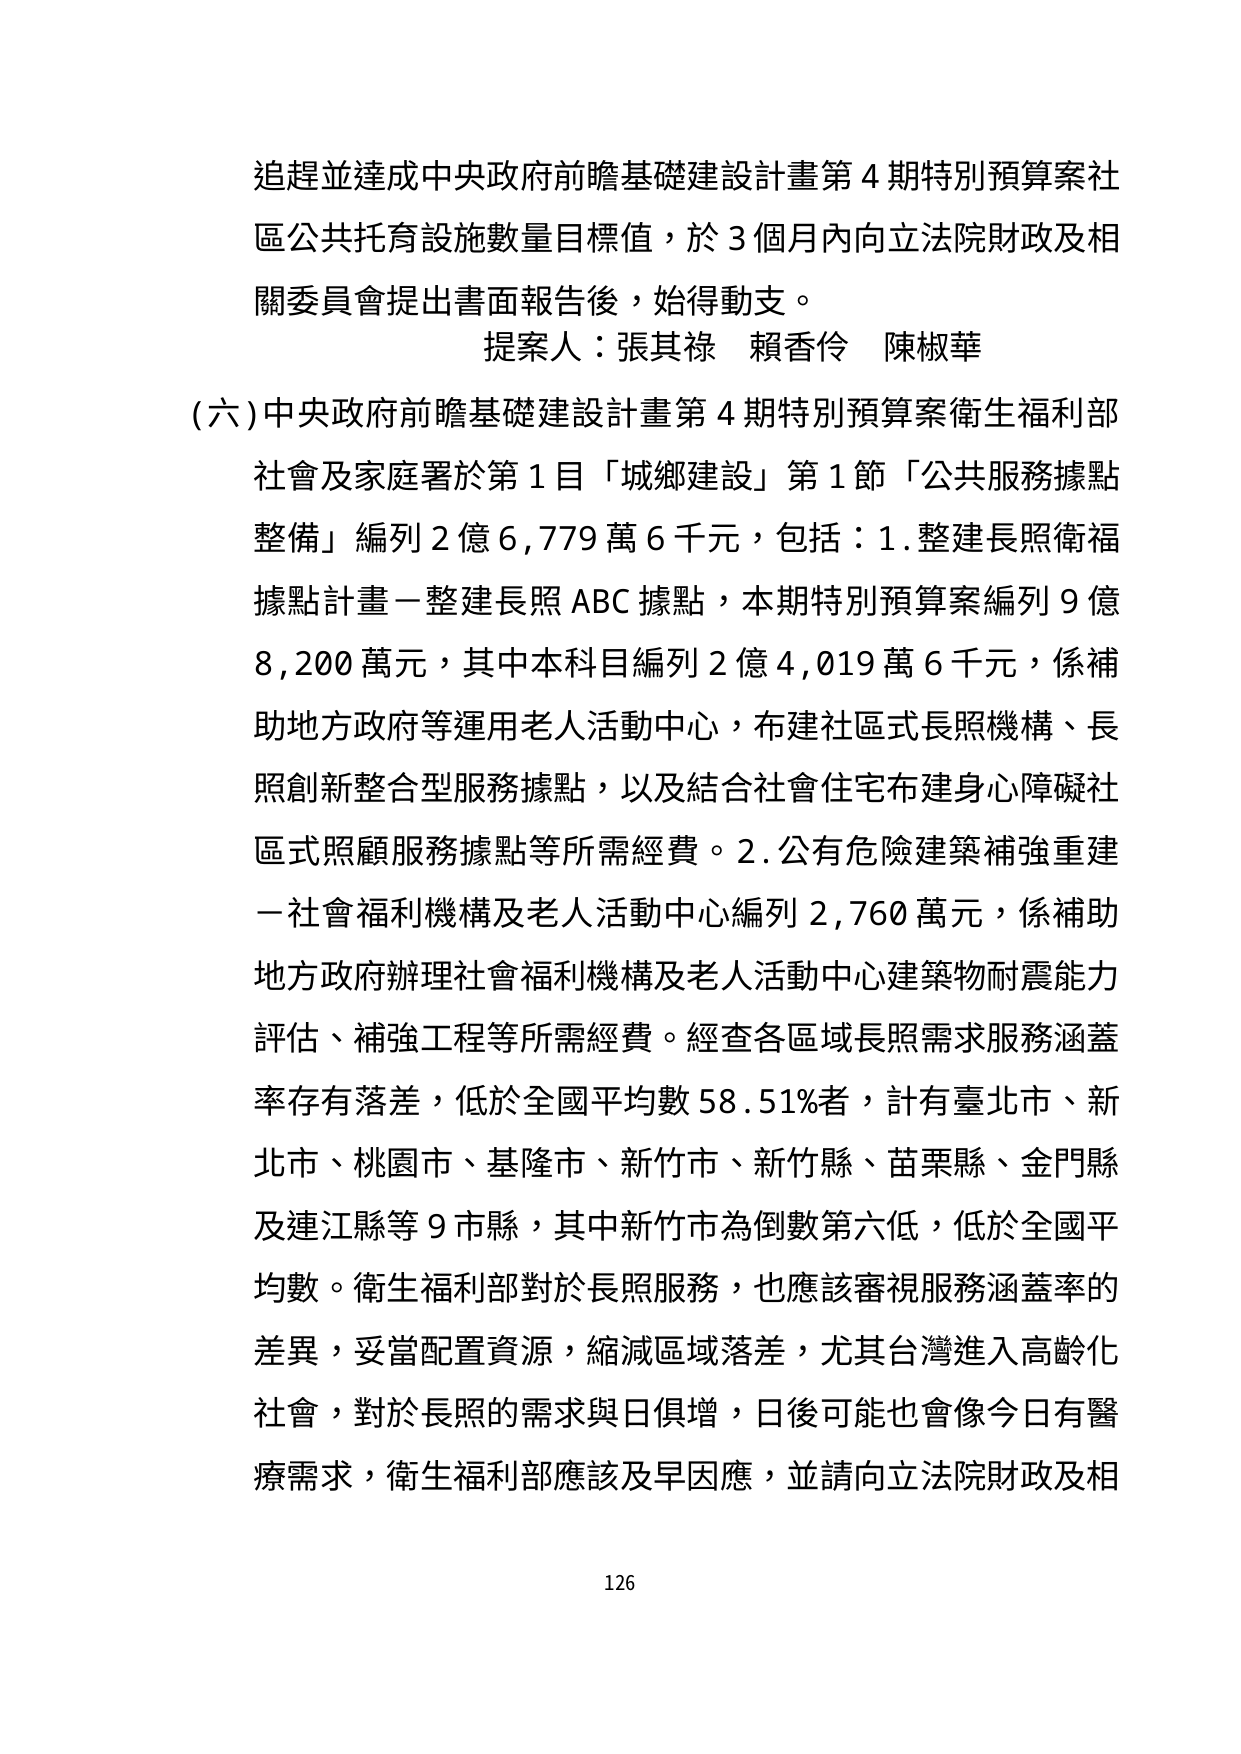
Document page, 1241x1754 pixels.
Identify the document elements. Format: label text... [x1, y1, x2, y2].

text (六)中央政府前瞻基礎建設計畫第4期特別預算案衛生福利部社會及家庭署於第1目「城鄉建設」第1節「公共服務據點整備」編列2億6,779萬6千元，包括：1.整建長照衛福據點計畫－整建長照ABC據點，本期特別預算案編列9億8,200萬元，其中本科目編列2億4,019萬6千元，係補助地方政府等運用老人活動中心，布建社區式長照機構、長照創新整合型服務據點，以及結合社會住宅布建身心障礙社區式照顧服務據點等所需經費。2.公有危險建築補強重建－社會福利機構及老人活動中心編列2,760萬元，係補助地方政府辦理社會福利機構及老人活動中心建築物耐震能力評估、補強工程等所需經費。經查各區域長照需求服務涵蓋率存有落差，低於全國平均數58.51%者，計有臺北市、新北市、桃園市、基隆市、新竹市、新竹縣、苗栗縣、金門縣及連江縣等9市縣，其中新竹市為倒數第六低，低於全國平均數。衛生福利部對於長照服務，也應該審視服務涵蓋率的差異，妥當配置資源，縮減區域落差，尤其台灣進入高齡化社會，對於長照的需求與日俱增，日後可能也會像今日有醫療需求，衛生福利部應該及早因應，並請向立法院財政及相 [187, 369, 1120, 1494]
text 提案人：張其祿 賴香伶 陳椒華 [483, 319, 1120, 369]
text 追趕並達成中央政府前瞻基礎建設計畫第4期特別預算案社區公共托育設施數量目標值，於3個月內向立法院財政及相關委員會提出書面報告後，始得動支。 [187, 132, 1120, 319]
